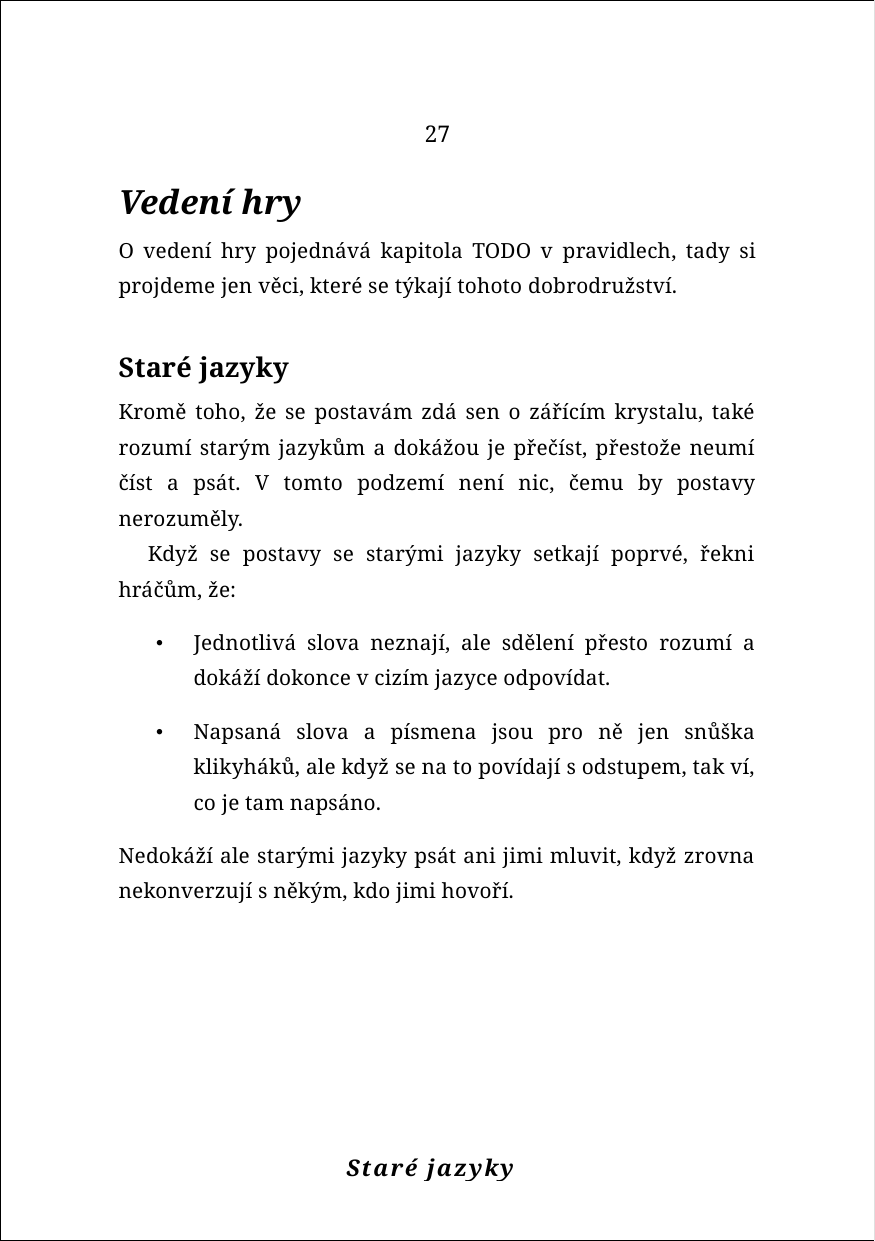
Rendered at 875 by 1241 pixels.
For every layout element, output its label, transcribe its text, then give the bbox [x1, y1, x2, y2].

subtitle Staré jazyky [118, 348, 756, 385]
text O⁠ vedení hry pojednává kapitola TODO v⁠ pravidlech, tady si projdeme jen věci, které se týkají tohoto dobrodružství. [118, 236, 756, 300]
text Kromě toho, že se postavám zdá sen o zářícím krystalu, také rozumí starým jazykům a dokážou je přečíst, přestože neumí číst a⁠ psát. V⁠ tomto podzemí není nic, čemu by postavy nerozuměly. Když se postavy se starými jazyky setkají poprvé, řekni hráčům, že: [118, 397, 756, 603]
list Napsaná slova a písmena jsou pro ně jen snůška klikyháků, ale když se na to povídají s odstupem, tak ví, co je tam napsáno. [156, 717, 756, 816]
subtitle Vedení hry [118, 179, 756, 224]
text Nedokáží ale starými jazyky psát ani jimi mluvit, když zrovna nekonverzují s někým, kdo jimi hovoří. [118, 841, 756, 905]
list Jednotlivá slova neznají, ale sdělení přesto rozumí a dokáží dokonce v cizím jazyce odpovídat. [156, 628, 756, 692]
